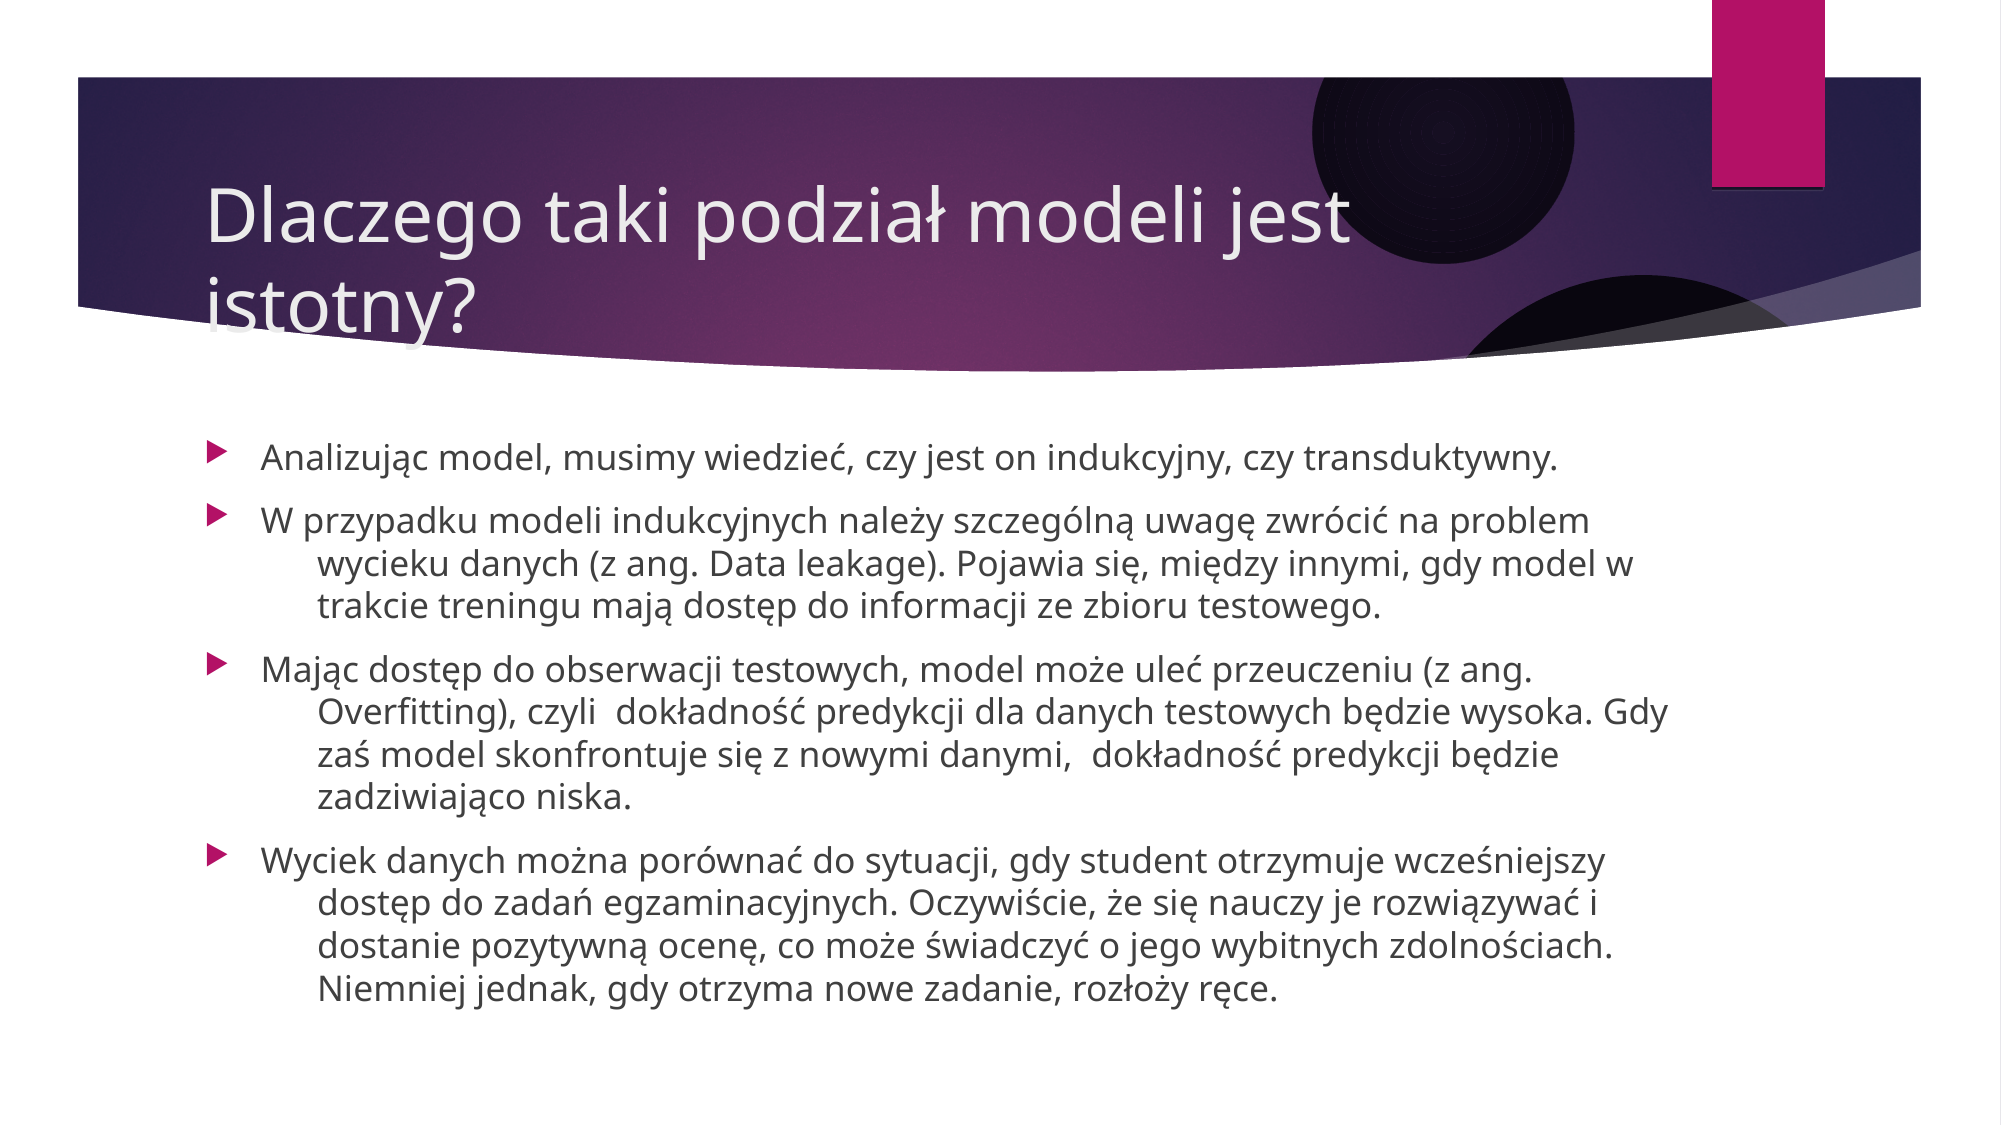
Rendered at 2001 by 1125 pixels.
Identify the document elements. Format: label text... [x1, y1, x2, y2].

title Dlaczego taki podział modeli jest istotny? [189, 159, 1627, 276]
list Analizując model, musimy wiedzieć, czy jest on indukcyjny, czy transduktywny. W przypadku modeli indukcyjnych należy szczególną uwagę zwrócić na problem wycieku danych (z ang. Data leakage). Pojawia się, między innymi, gdy model w trakcie treningu mają dostęp do informacji ze zbioru testowego. Mając dostęp do obserwacji testowych, model może uleć przeuczeniu (z ang. Overfitting), czyli dokładność predykcji dla danych testowych będzie wysoka. Gdy zaś model skonfrontuje się z nowymi danymi, dokładność predykcji będzie zadziwiająco niska. Wyciek danych można porównać do sytuacji, gdy student otrzymuje wcześniejszy dostęp do zadań egzaminacyjnych. Oczywiście, że się nauczy je rozwiązywać i dostanie pozytywną ocenę, co może świadczyć o jego wybitnych zdolnościach. Niemniej jednak, gdy otrzyma nowe zadanie, rozłoży ręce. [189, 427, 1700, 1030]
